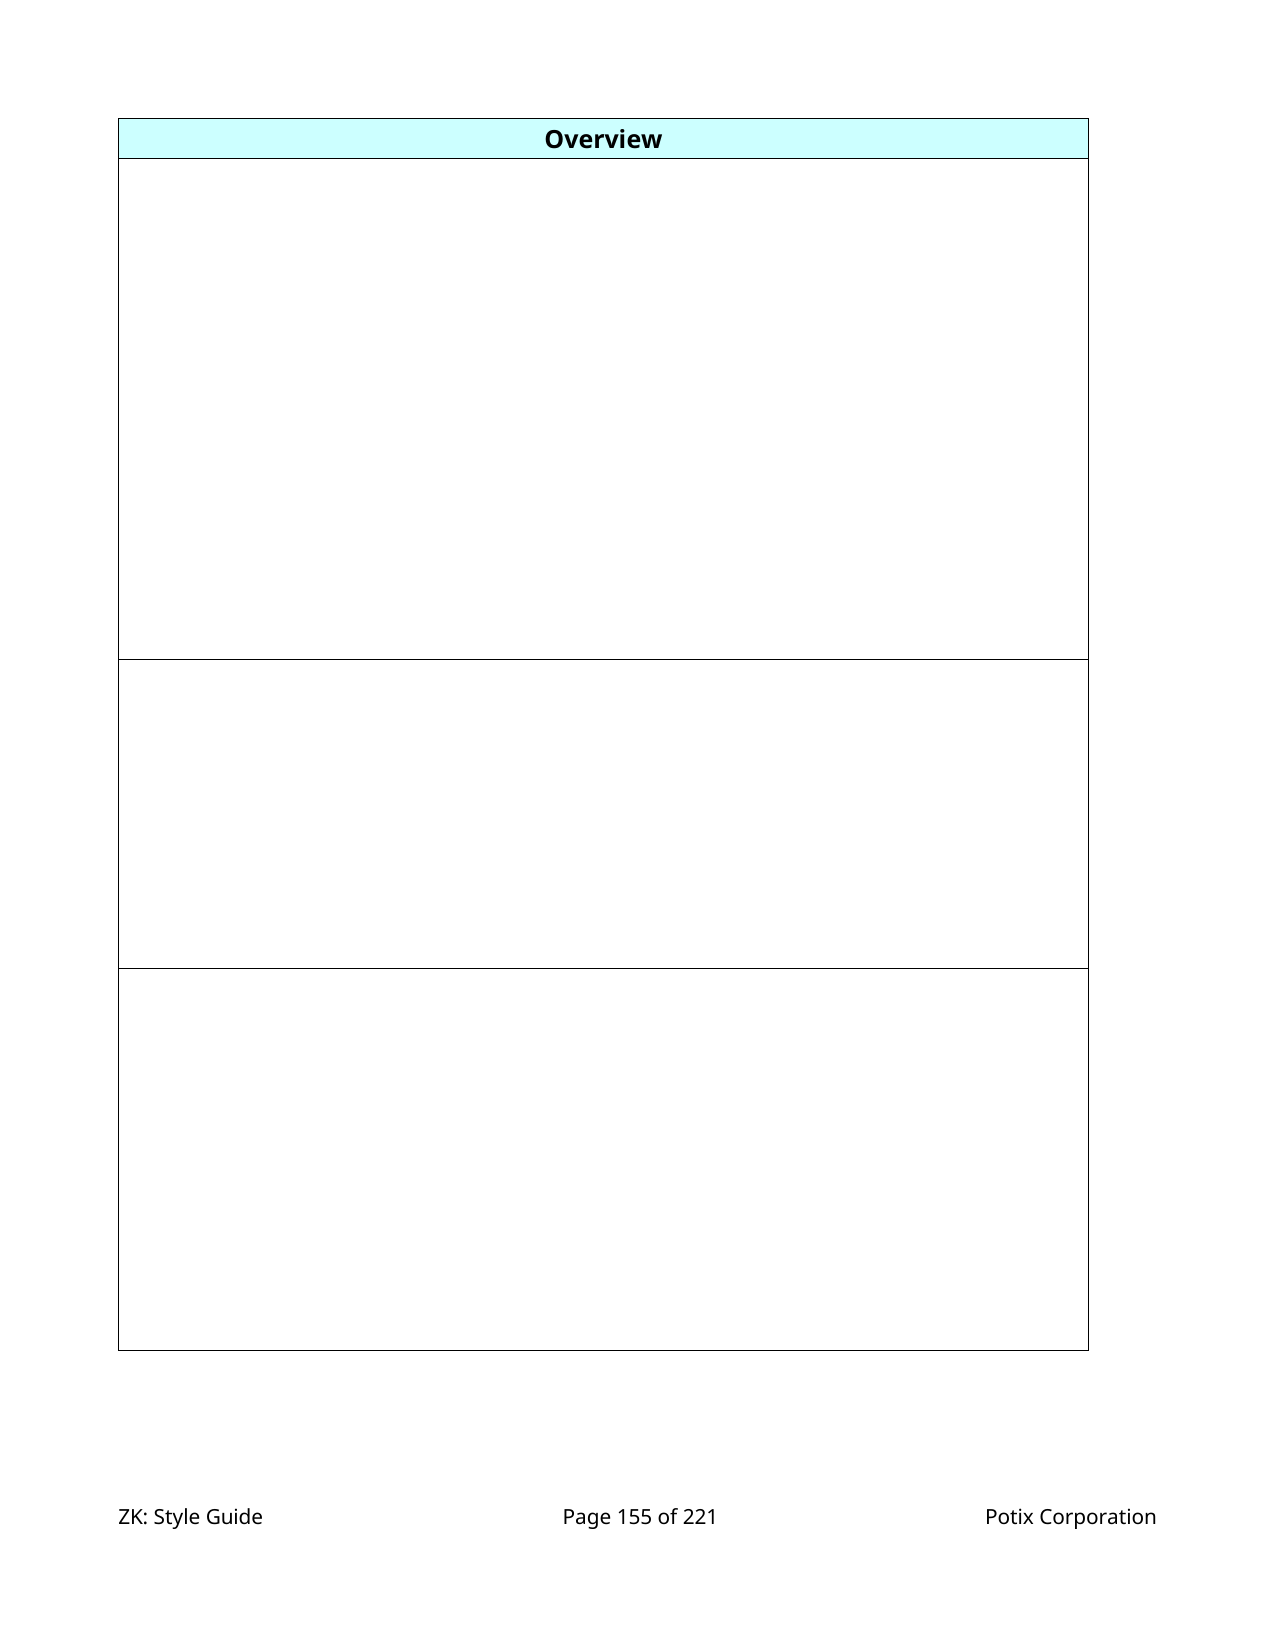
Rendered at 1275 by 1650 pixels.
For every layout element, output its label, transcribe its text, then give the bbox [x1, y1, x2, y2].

table_cell [119, 969, 1088, 1350]
table_header Overview [119, 119, 1088, 158]
table_cell [119, 660, 1088, 968]
table_cell [119, 159, 1088, 659]
